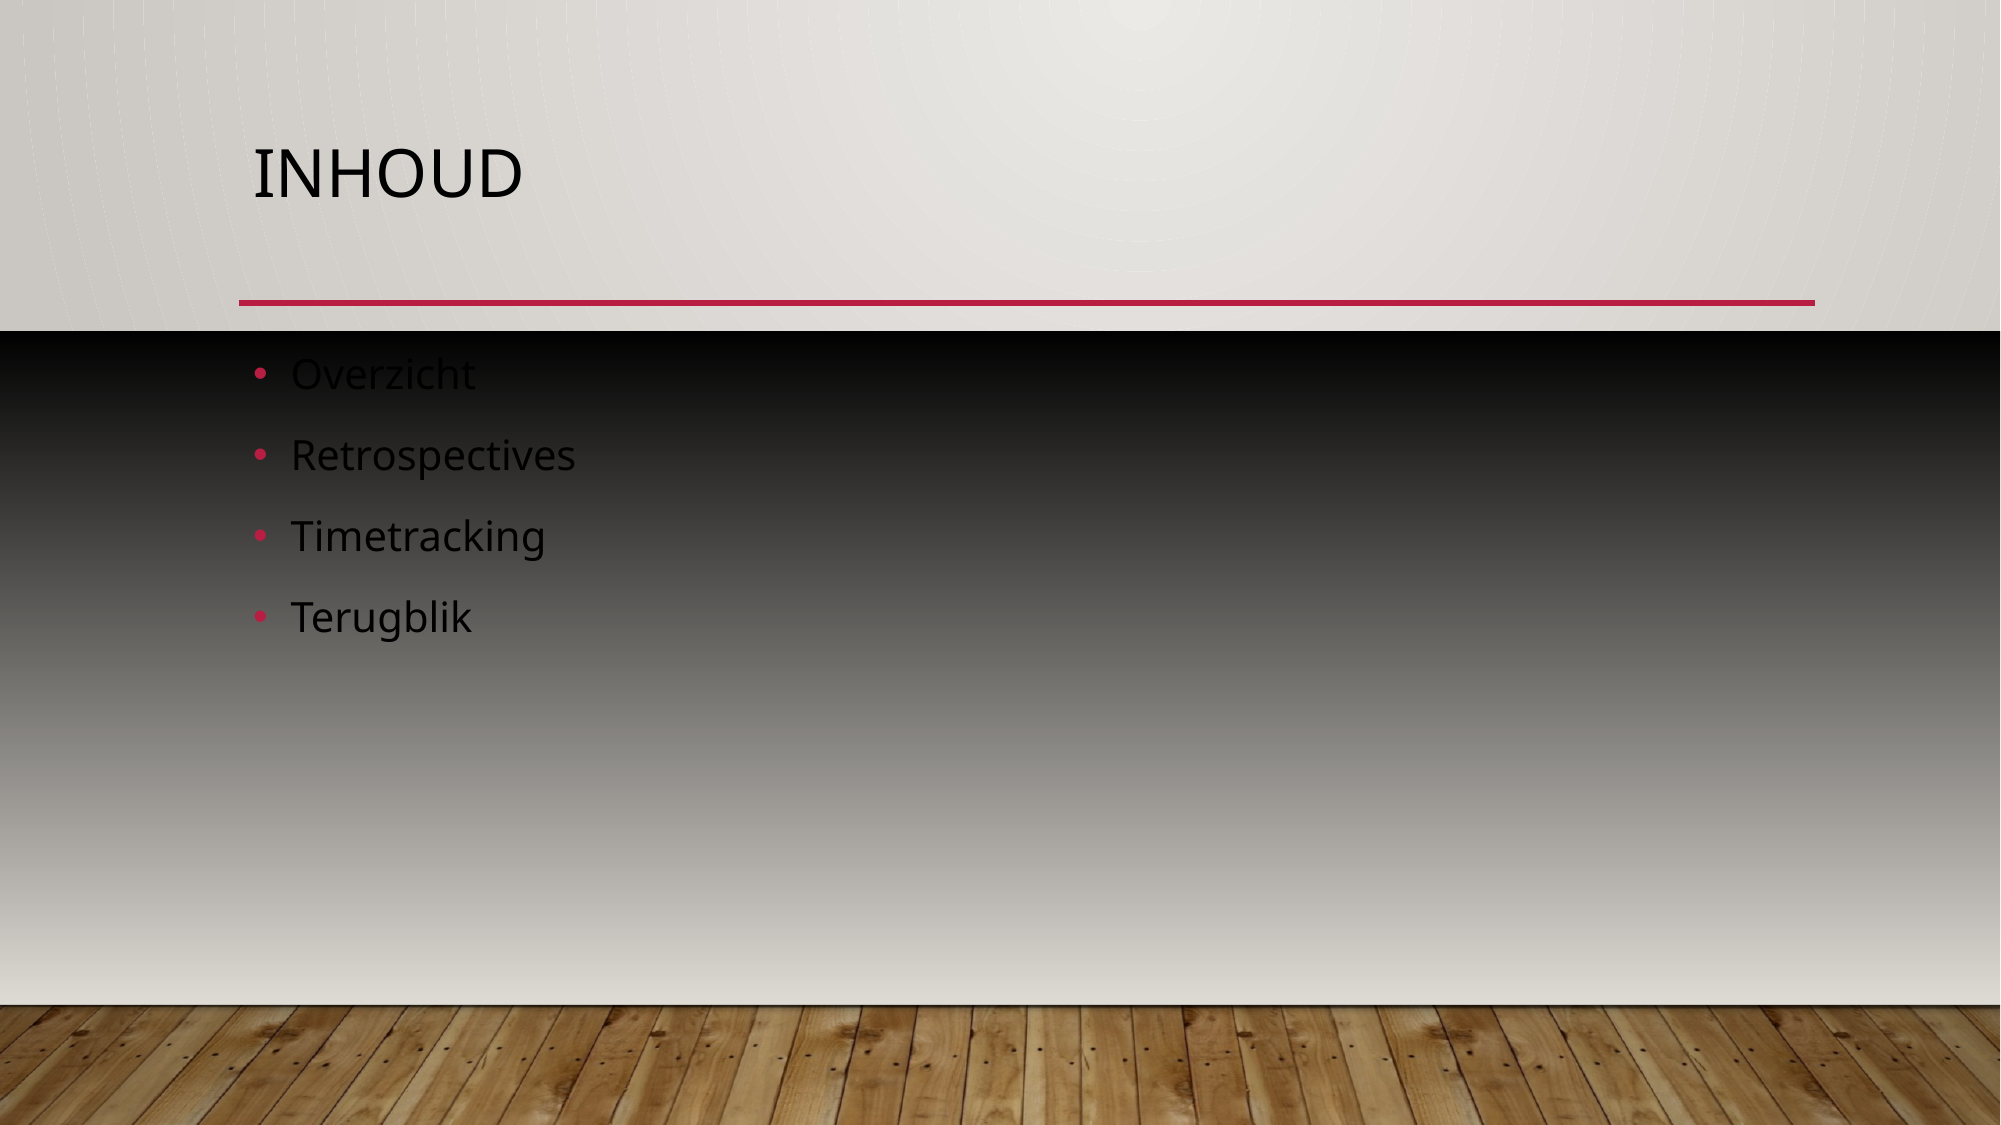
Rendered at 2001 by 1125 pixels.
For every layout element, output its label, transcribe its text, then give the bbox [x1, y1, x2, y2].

list Overzicht Retrospectives Timetracking Terugblik [238, 330, 1814, 897]
title Inhoud [238, 131, 1814, 305]
